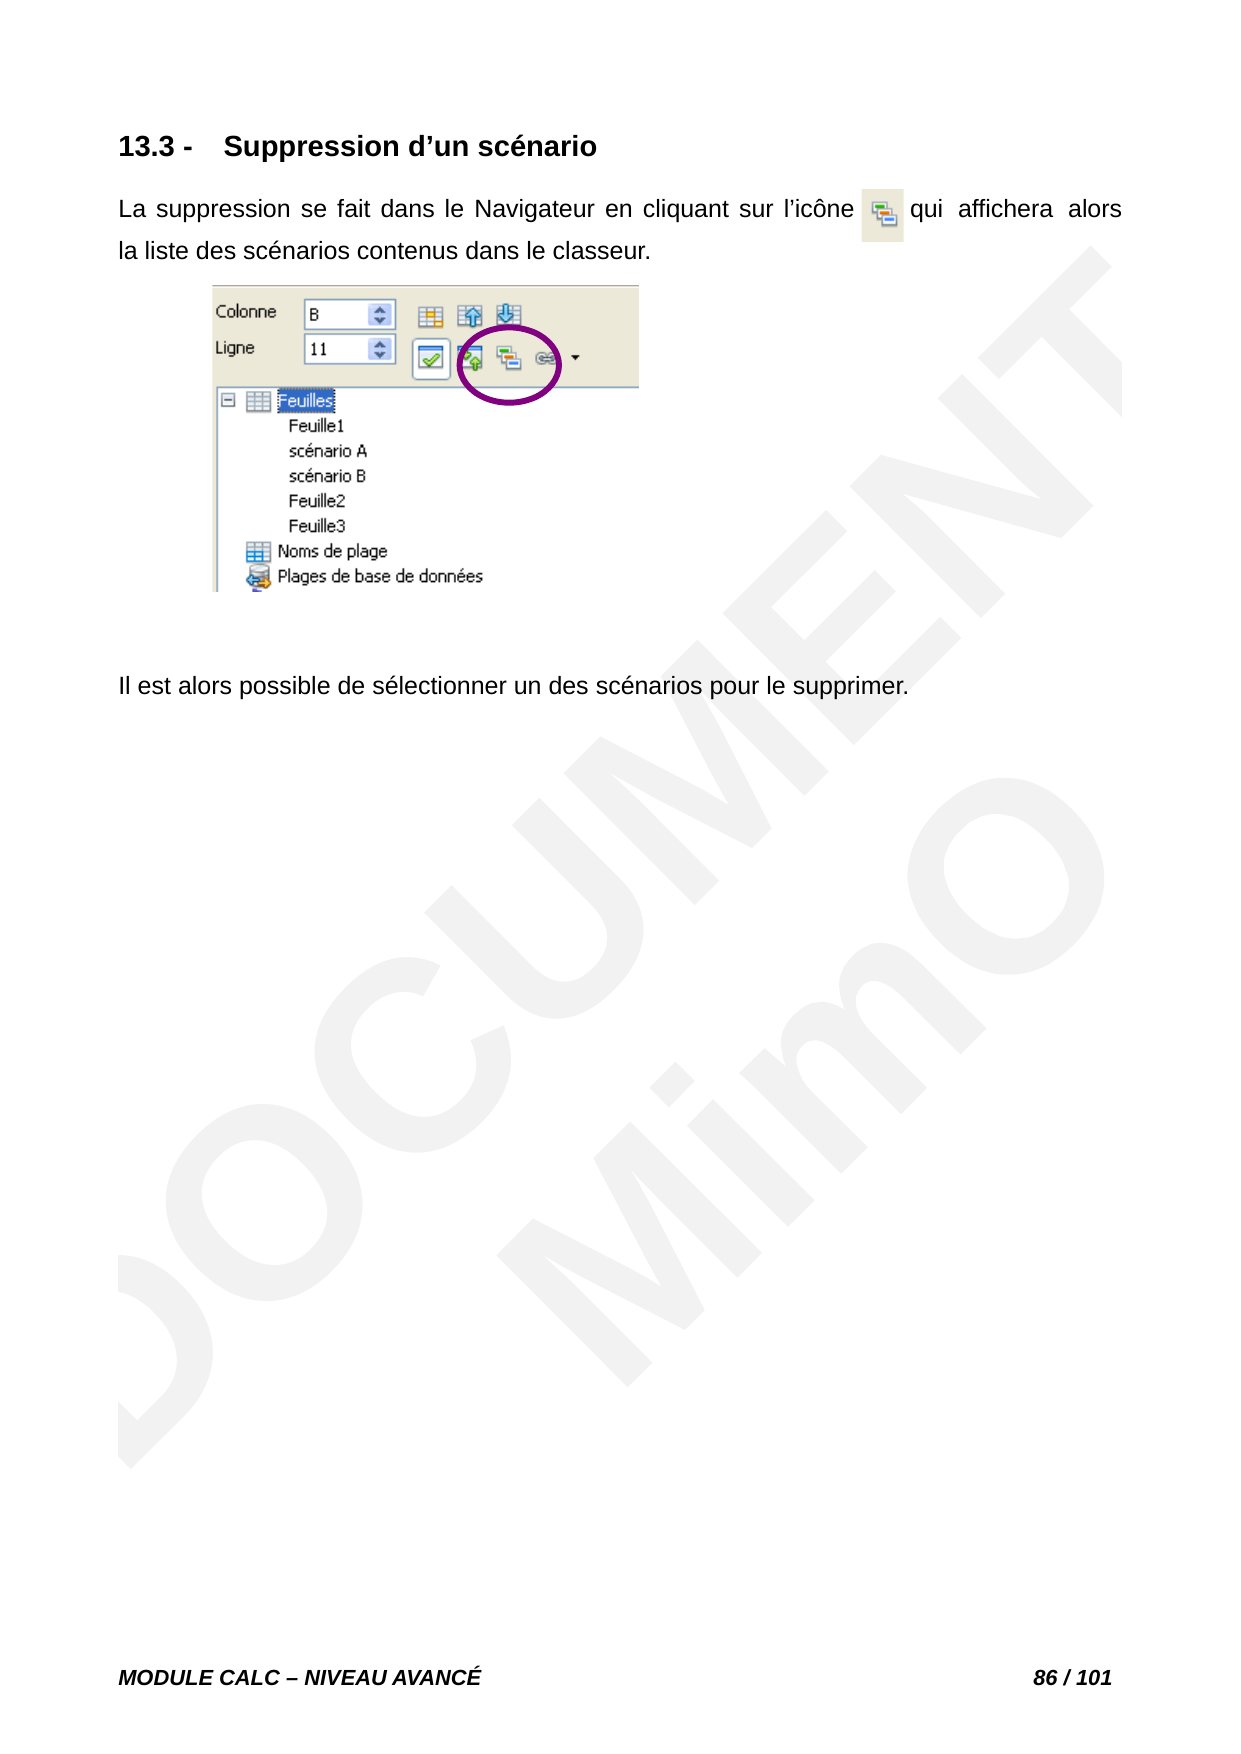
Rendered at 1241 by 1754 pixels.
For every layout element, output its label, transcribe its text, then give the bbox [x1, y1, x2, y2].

text Il est alors possible de sélectionner un des scénarios pour le supprimer. [118, 671, 1122, 699]
text La suppression se fait dans le Navigateur en cliquant sur l’icône qui affichera alors la liste des scénarios contenus dans le classeur. [118, 195, 1122, 265]
picture [861, 189, 904, 242]
subtitle Suppression d’un scénario [118, 130, 1122, 163]
picture [212, 285, 639, 592]
